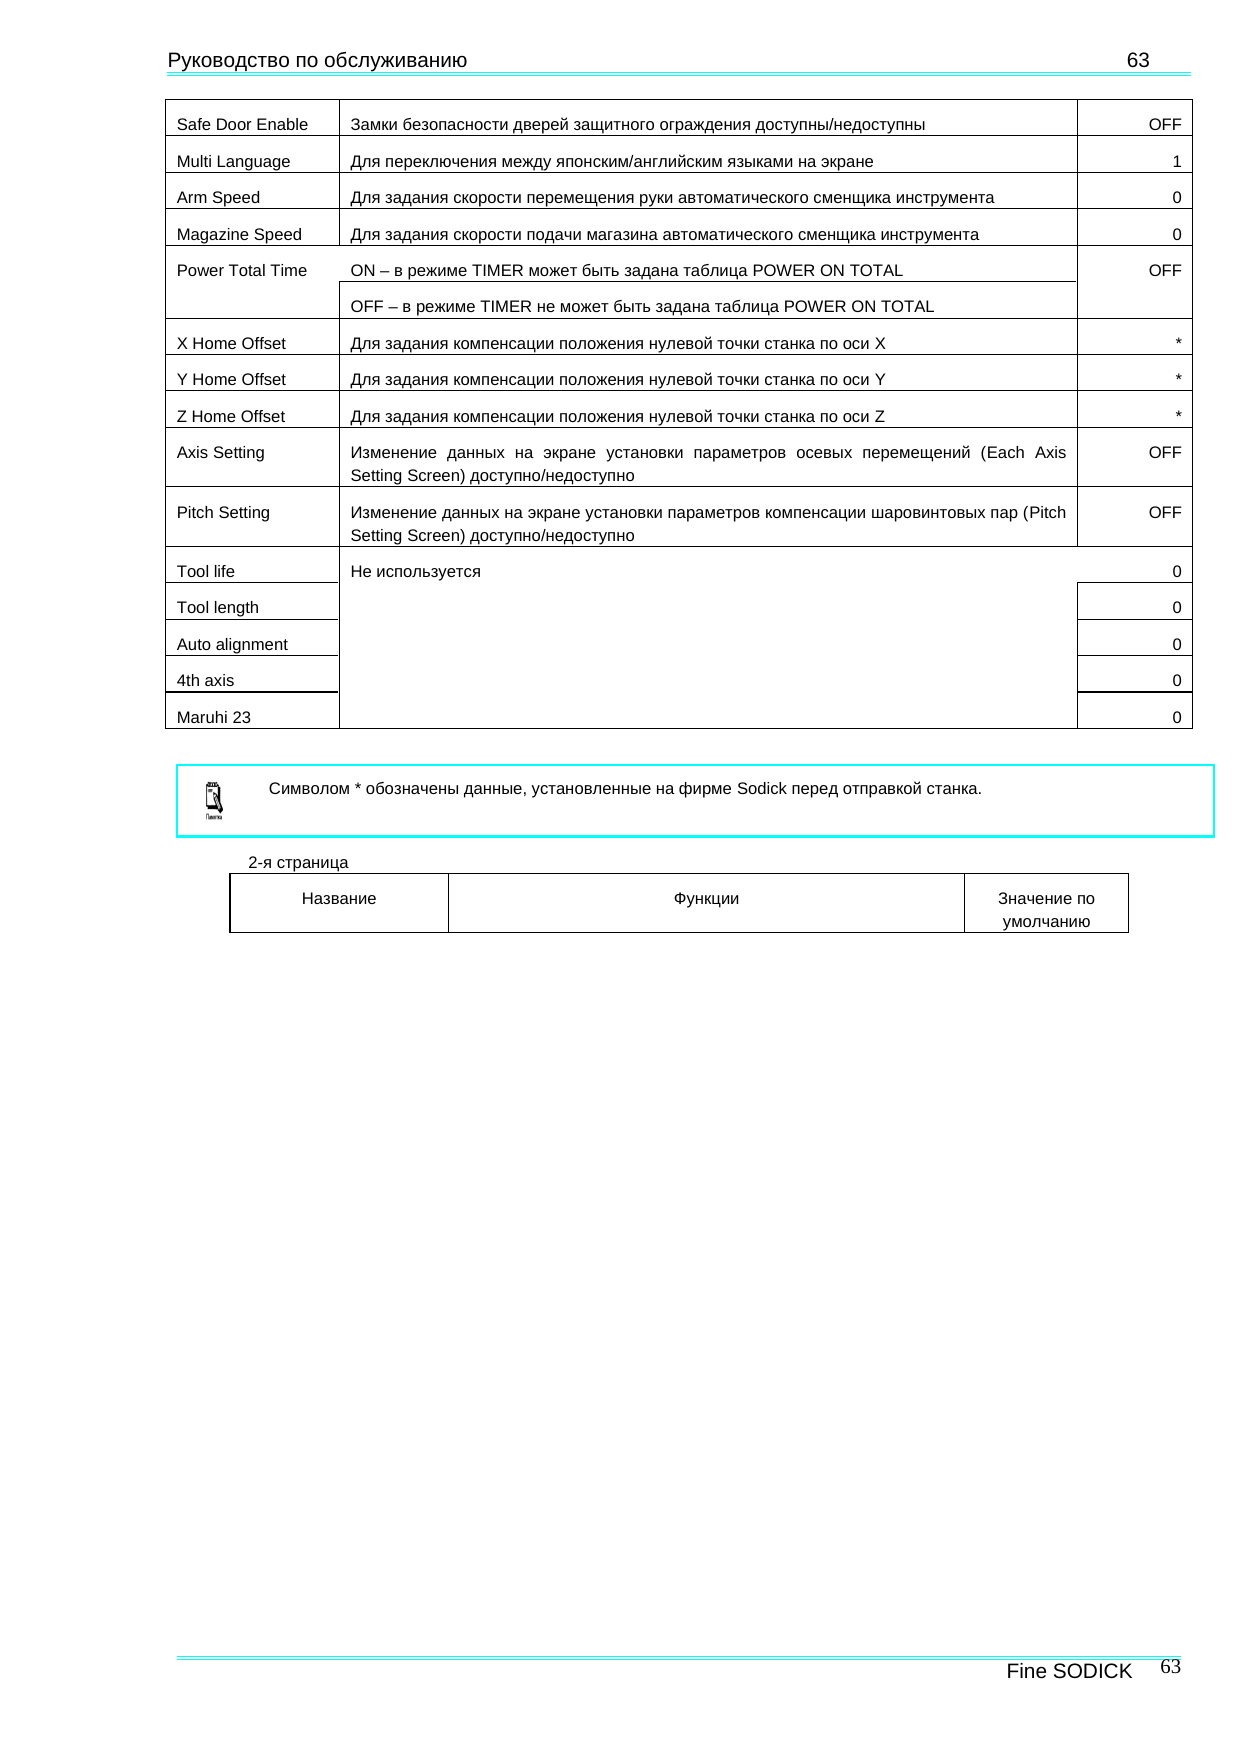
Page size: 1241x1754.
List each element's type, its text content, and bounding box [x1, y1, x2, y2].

table_cell Axis Setting [166, 428, 339, 486]
table_cell OFF [1078, 487, 1192, 546]
table_cell 1 [1078, 136, 1192, 172]
table_cell Magazine Speed [166, 209, 339, 244]
table_header ON – в режиме TIMER может быть задана таблица POWER ON TOTAL [339, 246, 1077, 281]
table_cell * [1078, 391, 1192, 427]
table_cell Изменение данных на экране установки параметров компенсации шаровинтовых пар (Pitch Setting Screen) доступно/недоступно [340, 487, 1077, 546]
table_cell X Home Offset [166, 319, 339, 354]
table_cell 0 [1078, 583, 1192, 618]
table_cell Safe Door Enable [166, 100, 339, 135]
table_cell Для задания компенсации положения нулевой точки станка по оси X [340, 319, 1077, 354]
table_cell OFF – в режиме TIMER не может быть задана таблица POWER ON TOTAL [340, 281, 1077, 317]
table_cell Для переключения между японским/английским языками на экране [340, 136, 1077, 172]
table_header [178, 766, 251, 835]
table_cell Z Home Offset [166, 391, 339, 427]
table_header Символом * обозначены данные, установленные на фирме Sodick перед отправкой станка. [251, 766, 1213, 835]
table_cell Pitch Setting [166, 487, 339, 546]
table_cell 0 [1078, 173, 1192, 208]
table_header Tool life [166, 547, 339, 582]
table_cell Power Total Time [166, 246, 339, 317]
table_cell 0 [1078, 620, 1192, 655]
table_cell OFF [1078, 100, 1192, 135]
table_cell Y Home Offset [166, 355, 339, 390]
table_cell OFF [1078, 246, 1192, 317]
table_cell 0 [1078, 656, 1192, 691]
table_cell Изменение данных на экране установки параметров осевых перемещений (Each Axis Setting Screen) доступно/недоступно [340, 428, 1077, 486]
table_cell Для задания компенсации положения нулевой точки станка по оси Z [340, 391, 1077, 427]
table_header Функции [449, 874, 964, 932]
table_cell 0 [1078, 209, 1192, 244]
table_header Значение по умолчанию [965, 874, 1128, 932]
table_cell Для задания скорости подачи магазина автоматического сменщика инструмента [340, 209, 1077, 244]
table_cell Замки безопасности дверей защитного ограждения доступны/недоступны [340, 100, 1077, 135]
table_cell 0 [1078, 693, 1192, 728]
table_header Название [231, 874, 448, 932]
table_cell Для задания компенсации положения нулевой точки станка по оси Y [340, 355, 1077, 390]
table_cell Tool length [166, 582, 339, 618]
table_cell Auto alignment [166, 619, 339, 655]
table_cell OFF [1078, 428, 1192, 486]
table_cell Maruhi 23 [166, 691, 339, 728]
table_cell * [1078, 319, 1192, 354]
table_cell Multi Language [166, 136, 339, 172]
text 2-я страница [218, 850, 1181, 873]
picture [205, 781, 223, 821]
table_cell Arm Speed [166, 173, 339, 208]
table_cell Для задания скорости перемещения руки автоматического сменщика инструмента [340, 173, 1077, 208]
table_cell 4th axis [166, 655, 339, 691]
table_header 0 [1078, 547, 1192, 582]
table_cell * [1078, 355, 1192, 390]
table_cell Не используется [340, 547, 1077, 728]
